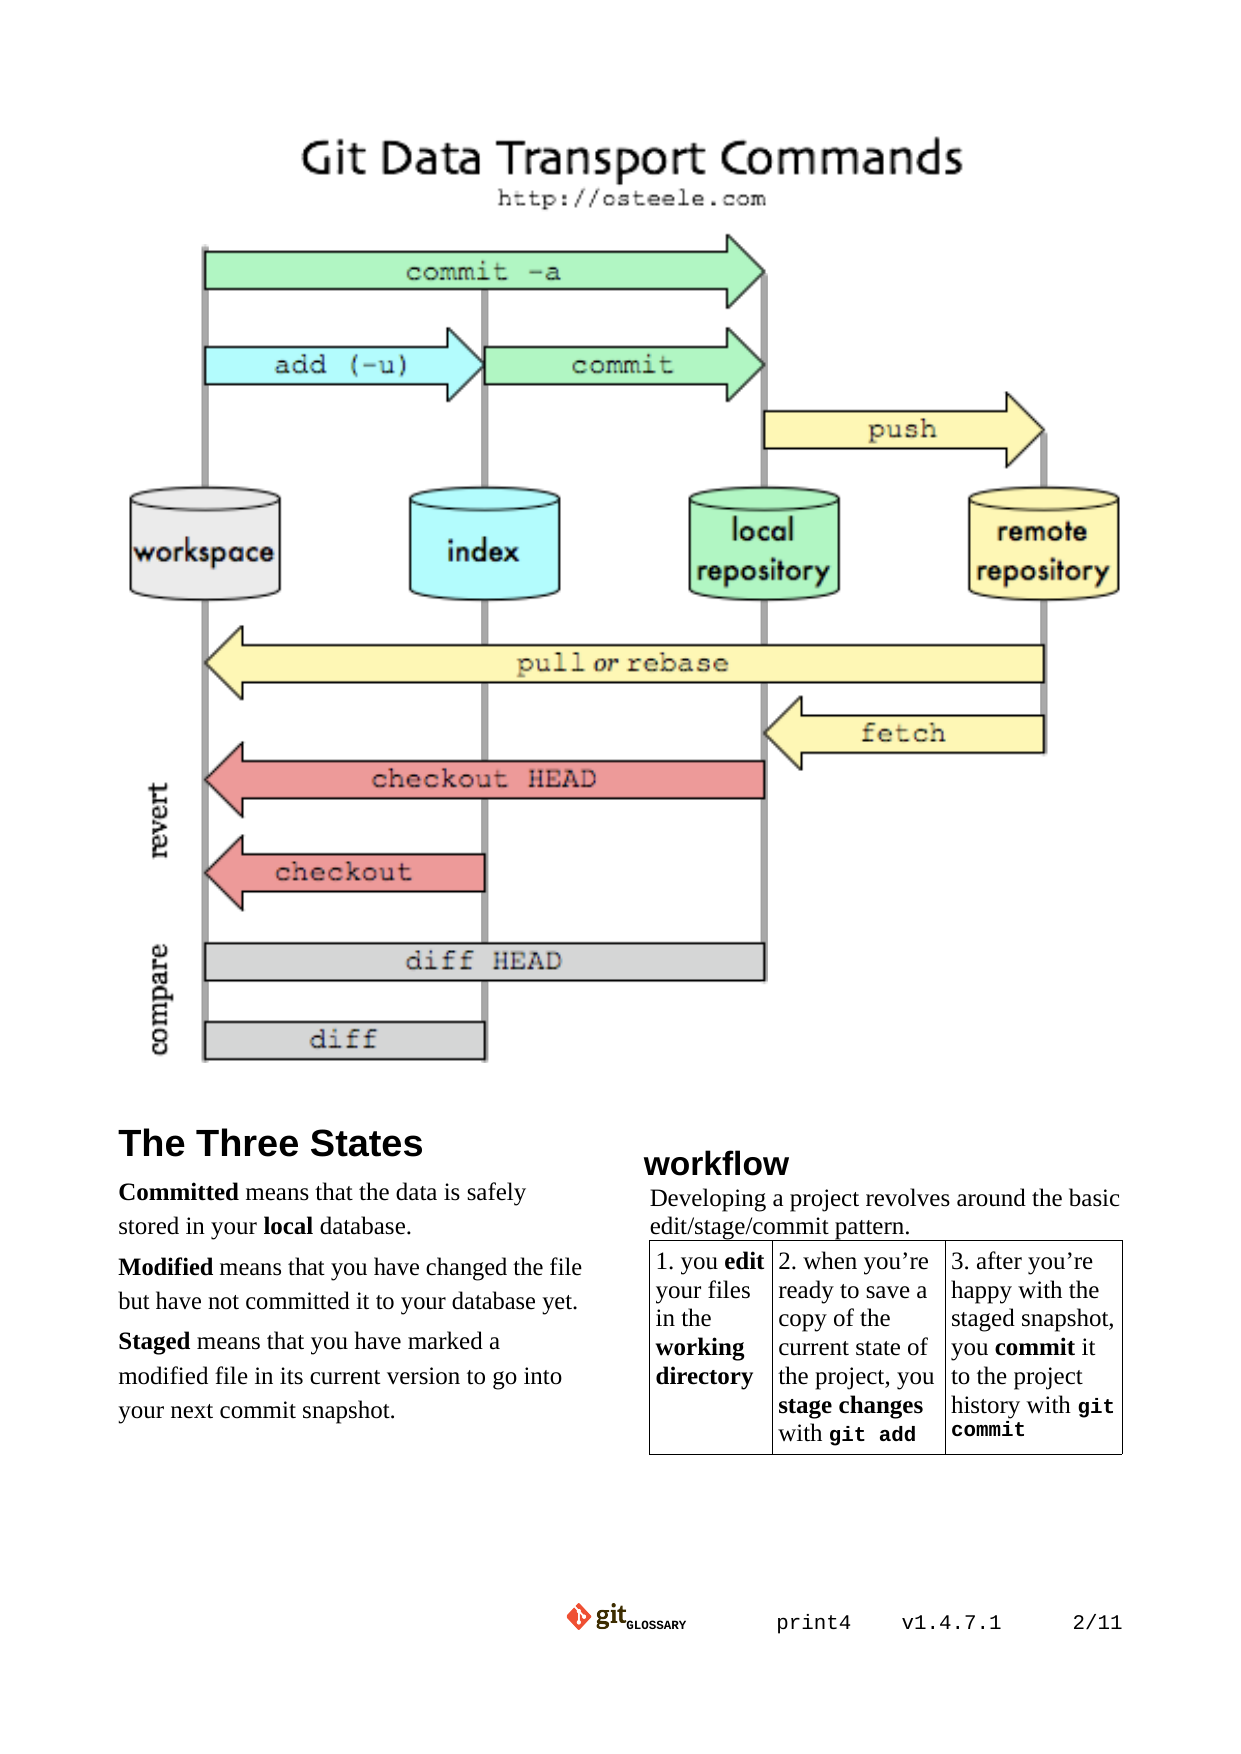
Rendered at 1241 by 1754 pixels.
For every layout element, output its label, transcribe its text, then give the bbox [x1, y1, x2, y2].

picture [566, 1603, 627, 1630]
subtitle The Three States [118, 1121, 591, 1164]
table_header 3. after you’re happy with the staged snapshot, you commit it to the project history with git commit [946, 1241, 1122, 1454]
table_header 2. when you’re ready to save a copy of the current state of the project, you stage changes with git add [773, 1241, 945, 1454]
text Staged means that you have marked a modified file in its current version to go into your next commit snapshot. [118, 1326, 591, 1424]
picture [126, 125, 1122, 1067]
table_header 1. you edit your files in the working directory [650, 1241, 772, 1454]
subtitle workflow [644, 1144, 1122, 1183]
text Committed means that the data is safely stored in your local database. [118, 1177, 591, 1240]
text Modified means that you have changed the file but have not committed it to your database yet. [118, 1252, 591, 1315]
text Developing a project revolves around the basic edit/stage/commit pattern. [649, 1183, 1122, 1240]
